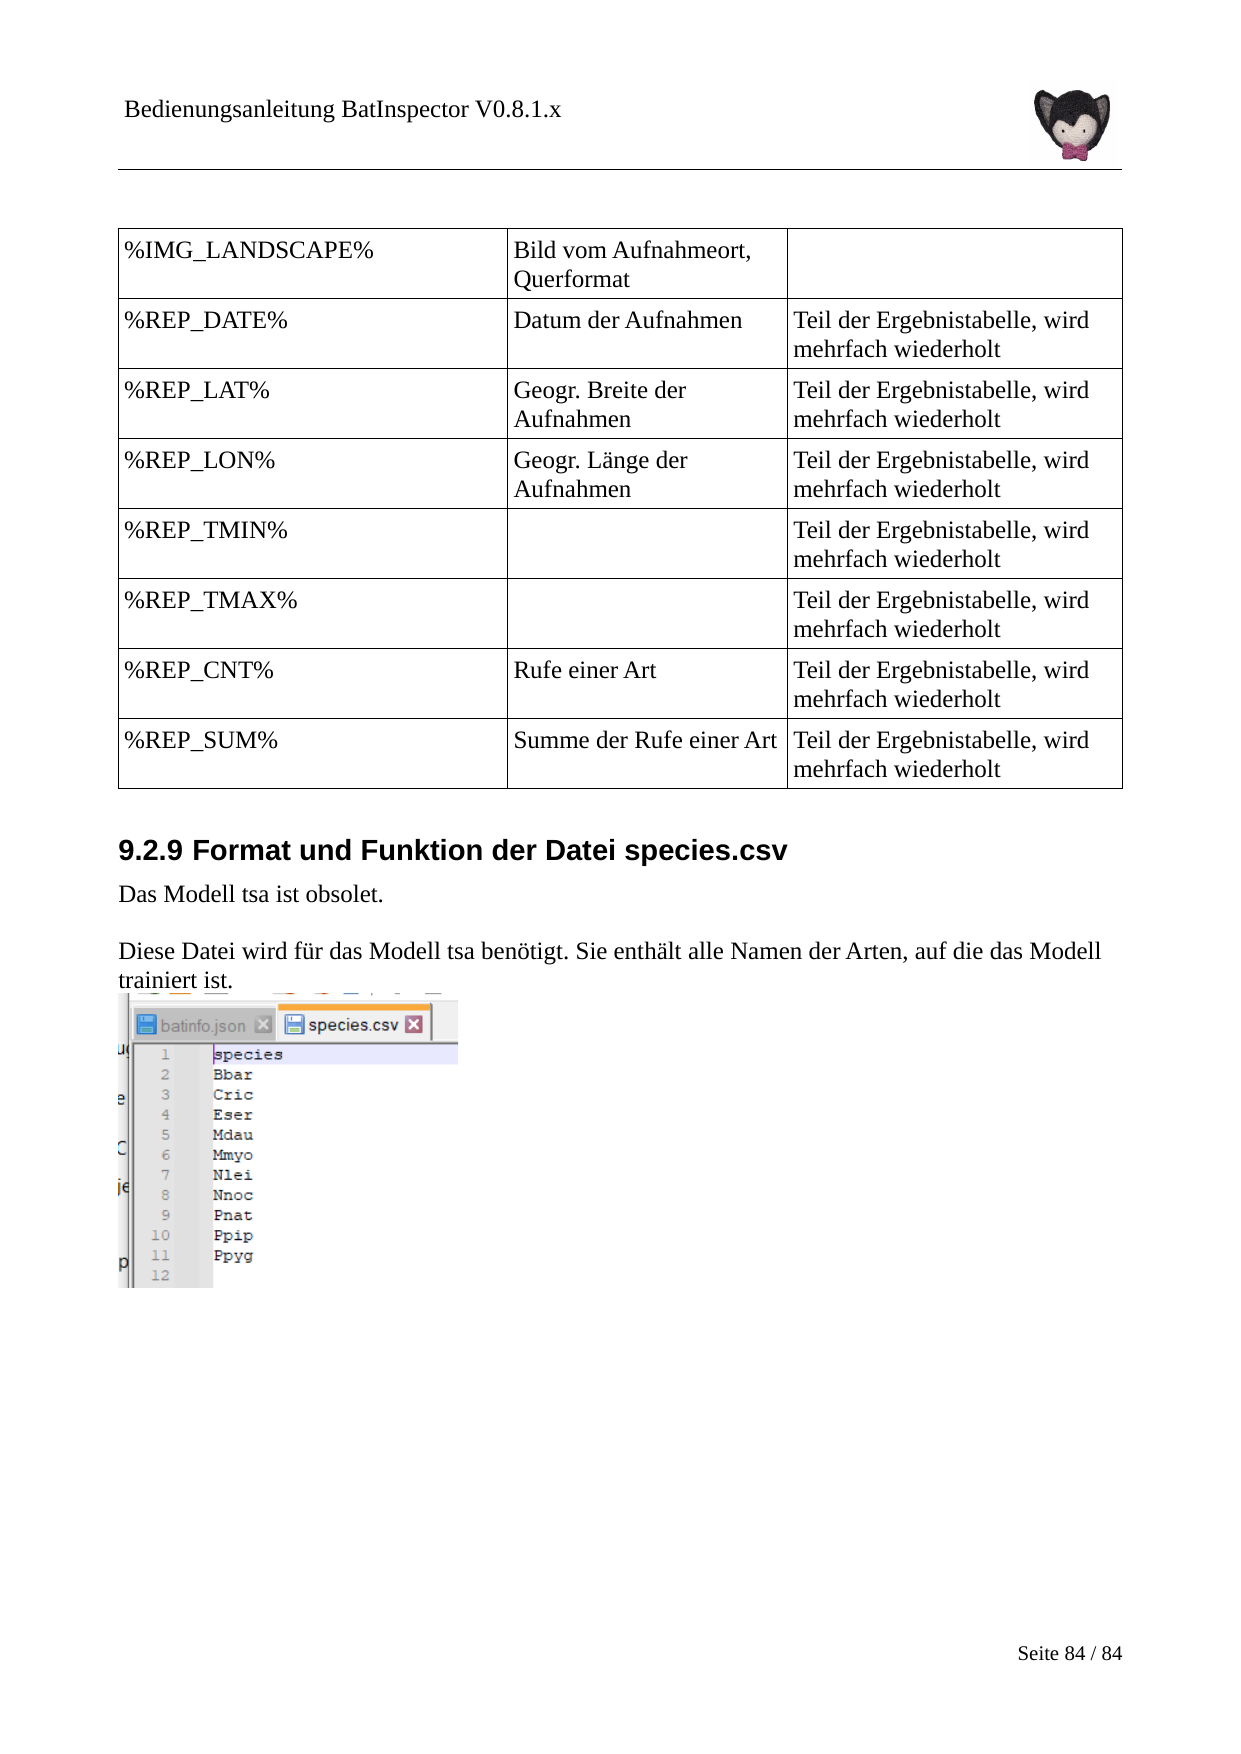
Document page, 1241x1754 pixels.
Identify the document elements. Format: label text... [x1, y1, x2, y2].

table_cell Teil der Ergebnistabelle, wird mehrfach wiederholt [788, 369, 1122, 438]
table_cell Geogr. Breite der Aufnahmen [508, 369, 787, 438]
text Diese Datei wird für das Modell tsa benötigt. Sie enthält alle Namen der Arten, auf die das Modell trainiert ist. [118, 936, 1122, 994]
subtitle Format und Funktion der Datei species.csv [118, 833, 1122, 866]
picture [118, 993, 459, 1288]
table_cell %REP_SUM% [119, 719, 507, 788]
table_cell %REP_LAT% [119, 369, 507, 438]
table_cell [508, 509, 787, 578]
table_cell [788, 229, 1122, 298]
table_cell Datum der Aufnahmen [508, 299, 787, 368]
table_cell %REP_LON% [119, 439, 507, 508]
table_cell %REP_TMAX% [119, 579, 507, 648]
table_cell Rufe einer Art [508, 649, 787, 718]
table_cell Teil der Ergebnistabelle, wird mehrfach wiederholt [788, 509, 1122, 578]
table_cell [508, 579, 787, 648]
text Das Modell tsa ist obsolet. [118, 879, 1122, 907]
table_cell Geogr. Länge der Aufnahmen [508, 439, 787, 508]
table_cell Teil der Ergebnistabelle, wird mehrfach wiederholt [788, 719, 1122, 788]
table_cell %REP_TMIN% [119, 509, 507, 578]
table_cell Teil der Ergebnistabelle, wird mehrfach wiederholt [788, 649, 1122, 718]
table_cell Teil der Ergebnistabelle, wird mehrfach wiederholt [788, 439, 1122, 508]
table_cell Teil der Ergebnistabelle, wird mehrfach wiederholt [788, 299, 1122, 368]
table_cell %REP_CNT% [119, 649, 507, 718]
table_cell Summe der Rufe einer Art [508, 719, 787, 788]
table_cell %IMG_LANDSCAPE% [119, 229, 507, 298]
table_cell Bild vom Aufnahmeort, Querformat [508, 229, 787, 298]
picture [1030, 80, 1119, 169]
table_cell Teil der Ergebnistabelle, wird mehrfach wiederholt [788, 579, 1122, 648]
table_cell %REP_DATE% [119, 299, 507, 368]
